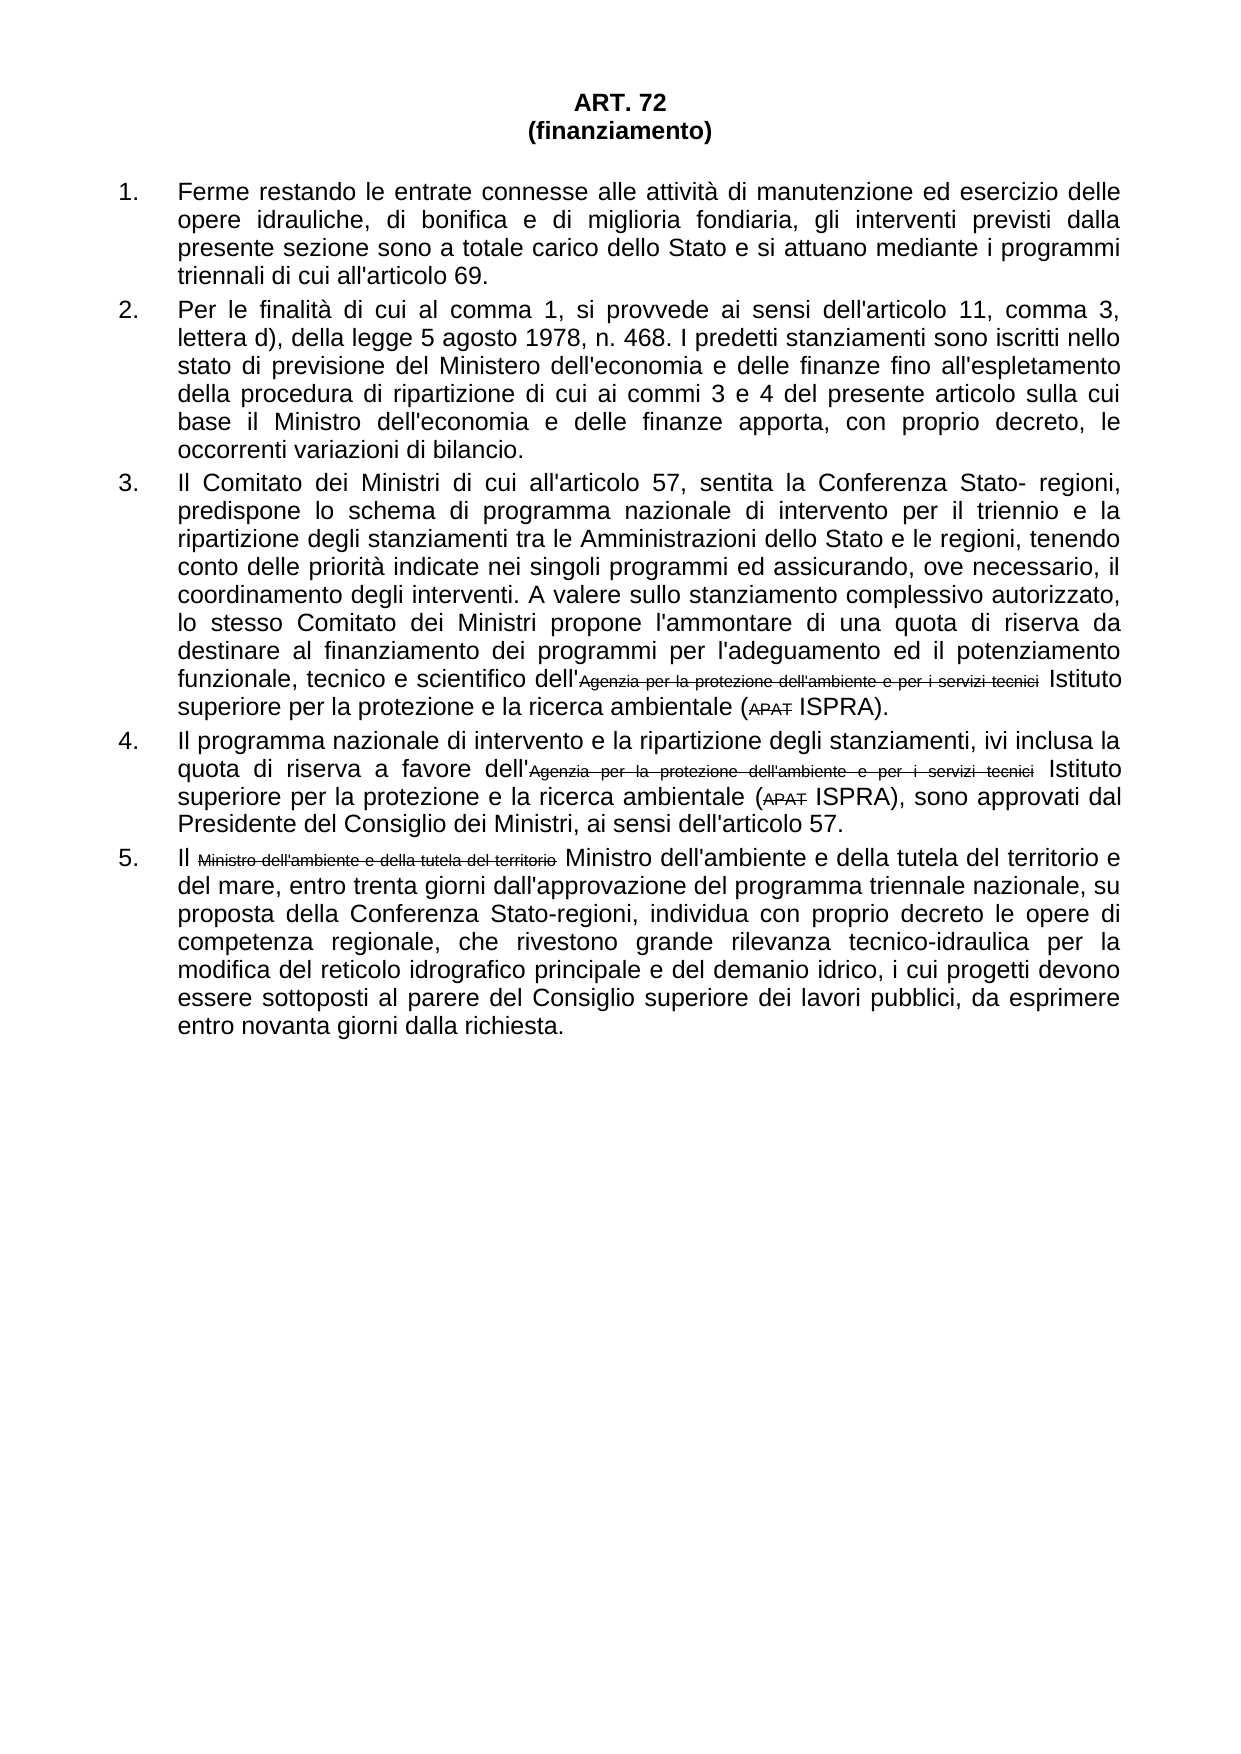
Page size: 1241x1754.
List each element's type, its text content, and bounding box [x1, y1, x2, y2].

text 5. Il Ministro dell'ambiente e della tutela del territorio Ministro dell'ambiente e della tutela del territorio e del mare, entro trenta giorni dall'approvazione del programma triennale nazionale, su proposta della Conferenza Stato-regioni, individua con proprio decreto le opere di competenza regionale, che rivestono grande rilevanza tecnico-idraulica per la modifica del reticolo idrografico principale e del demanio idrico, i cui progetti devono essere sottoposti al parere del Consiglio superiore dei lavori pubblici, da esprimere entro novanta giorni dalla richiesta. [118, 844, 1122, 1039]
text 1. Ferme restando le entrate connesse alle attività di manutenzione ed esercizio delle opere idrauliche, di bonifica e di miglioria fondiaria, gli interventi previsti dalla presente sezione sono a totale carico dello Stato e si attuano mediante i programmi triennali di cui all'articolo 69. [118, 178, 1122, 290]
text 4. Il programma nazionale di intervento e la ripartizione degli stanziamenti, ivi inclusa la quota di riserva a favore dell'Agenzia per la protezione dell'ambiente e per i servizi tecnici Istituto superiore per la protezione e la ricerca ambientale (APAT ISPRA), sono approvati dal Presidente del Consiglio dei Ministri, ai sensi dell'articolo 57. [118, 726, 1122, 838]
text 2. Per le finalità di cui al comma 1, si provvede ai sensi dell'articolo 11, comma 3, lettera d), della legge 5 agosto 1978, n. 468. I predetti stanziamenti sono iscritti nello stato di previsione del Ministero dell'economia e delle finanze fino all'espletamento della procedura di ripartizione di cui ai commi 3 e 4 del presente articolo sulla cui base il Ministro dell'economia e delle finanze apporta, con proprio decreto, le occorrenti variazioni di bilancio. [118, 296, 1122, 463]
text 3. Il Comitato dei Ministri di cui all'articolo 57, sentita la Conferenza Stato- regioni, predispone lo schema di programma nazionale di intervento per il triennio e la ripartizione degli stanziamenti tra le Amministrazioni dello Stato e le regioni, tenendo conto delle priorità indicate nei singoli programmi ed assicurando, ove necessario, il coordinamento degli interventi. A valere sullo stanziamento complessivo autorizzato, lo stesso Comitato dei Ministri propone l'ammontare di una quota di riserva da destinare al finanziamento dei programmi per l'adeguamento ed il potenziamento funzionale, tecnico e scientifico dell'Agenzia per la protezione dell'ambiente e per i servizi tecnici Istituto superiore per la protezione e la ricerca ambientale (APAT ISPRA). [118, 469, 1122, 721]
subtitle ART. 72 (finanziamento) [118, 88, 1122, 144]
